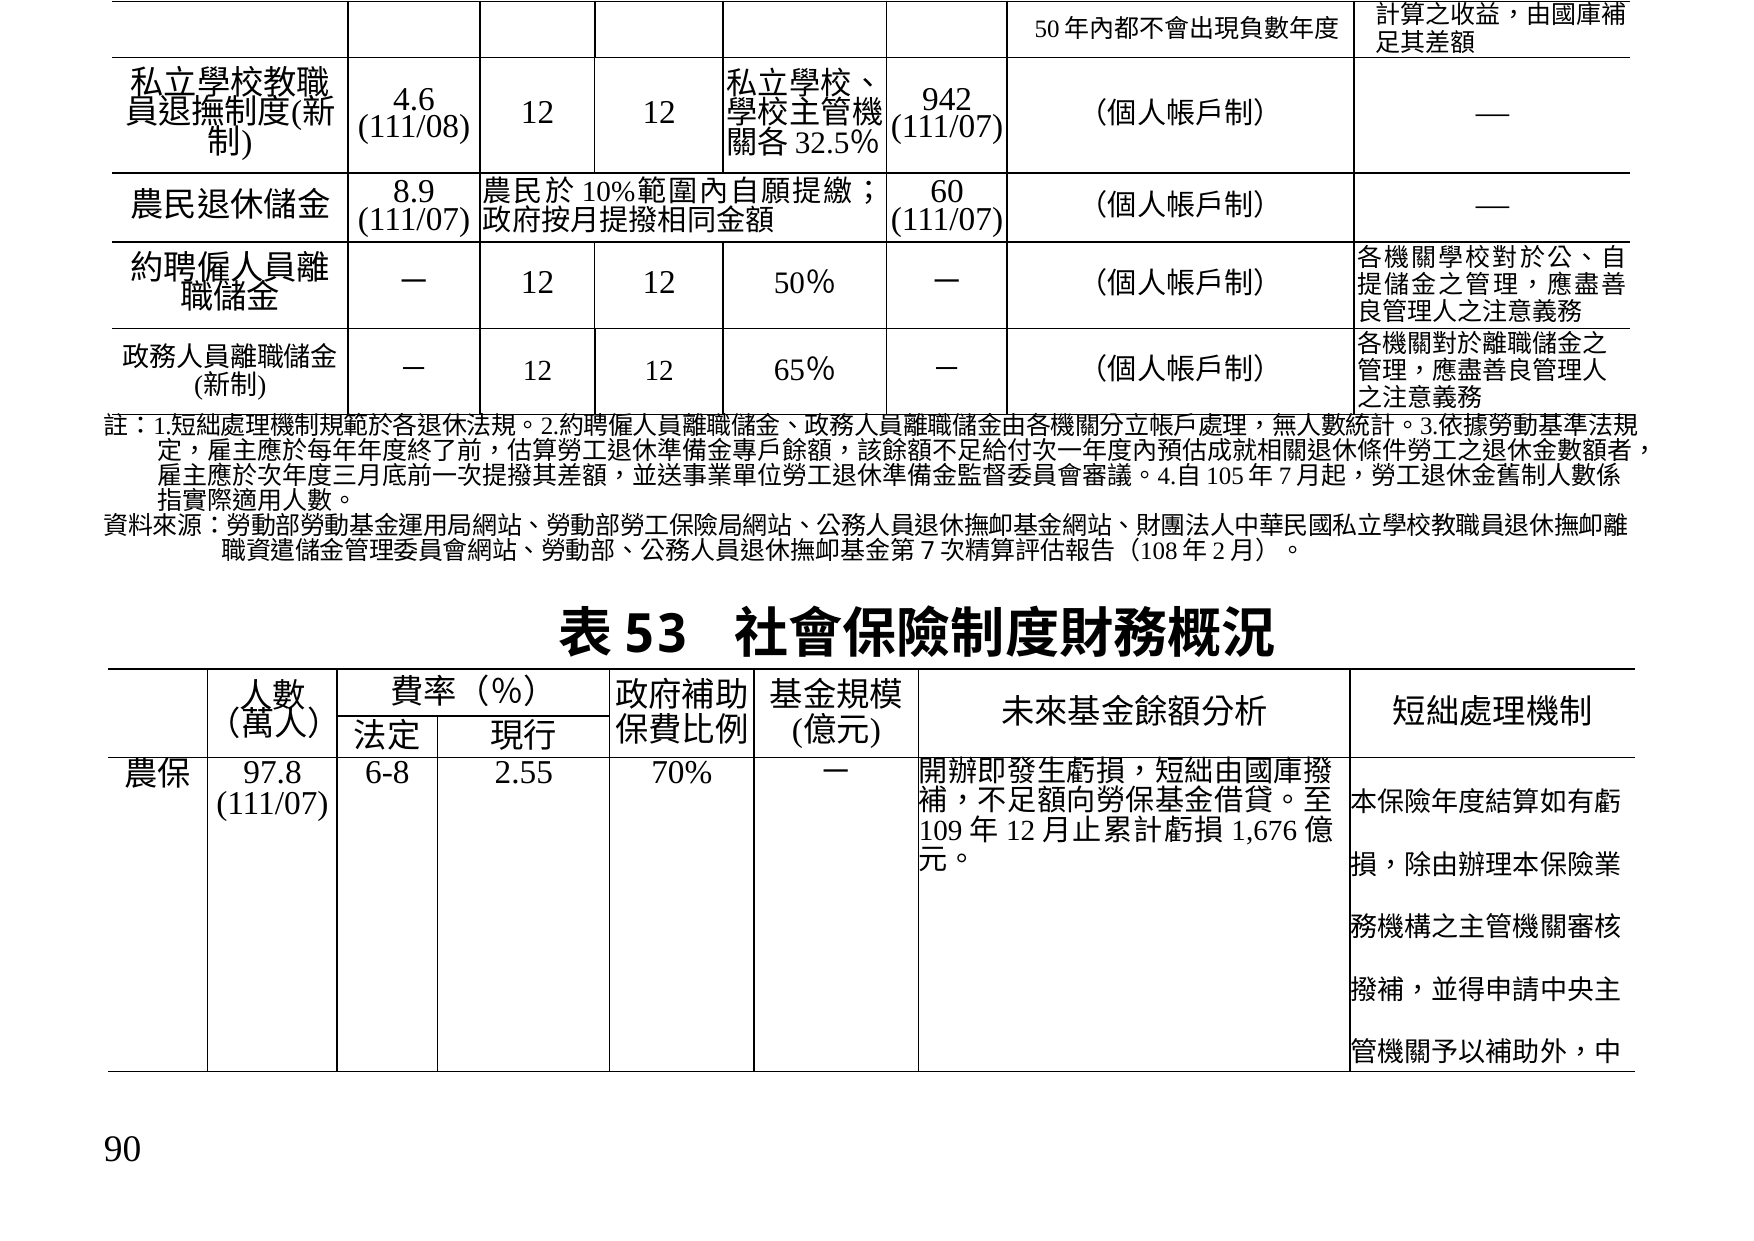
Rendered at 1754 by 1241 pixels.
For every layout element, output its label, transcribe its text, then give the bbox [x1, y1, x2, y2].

table_cell 各機關對於離職儲金之管理，應盡善良管理人之注意義務 [1355, 329, 1630, 414]
table_cell 法定 [338, 717, 437, 757]
text 資料來源：勞動部勞動基金運用局網站、勞動部勞工保險局網站、公務人員退休撫卹基金網站、財團法人中華民國私立學校教職員退休撫卹離職資遣儲金管理委員會網站、勞動部、公務人員退休撫卹基金第7次精算評估報告（108年2月）。 [103, 515, 1639, 565]
table_cell 開辦即發生虧損，短絀由國庫撥補，不足額向勞保基金借貸。至109年12月止累計虧損1,676億元。 [919, 758, 1349, 1071]
table_cell 農保 [108, 758, 207, 1071]
table_cell （個人帳戶制） [1008, 243, 1353, 327]
table_cell [112, 2, 347, 56]
table_cell 12 [595, 243, 722, 327]
table_cell 97.8 (111/07) [208, 758, 336, 1071]
table_cell 50％ [724, 243, 886, 327]
table_header 基金規模 (億元) [755, 670, 918, 757]
table_header 人數 （萬人） [208, 670, 336, 757]
table_header [108, 670, 207, 757]
table_header 未來基金餘額分析 [919, 670, 1349, 757]
table_cell 12 [596, 329, 722, 414]
text 表53 社會保險制度財務概況 [103, 590, 1639, 668]
table_cell － [349, 243, 479, 327]
text 註：1.短絀處理機制規範於各退休法規。2.約聘僱人員離職儲金、政務人員離職儲金由各機關分立帳戶處理，無人數統計。3.依據勞動基準法規定，雇主應於每年年度終了前，估算勞工退休準備金專戶餘額，該餘額不足給付次一年度內預估成就相關退休條件勞工之退休金數額者，雇主應於次年度三月底前一次提撥其差額，並送事業單位勞工退休準備金監督委員會審議。4.自105年7月起，勞工退休金舊制人數係指實際適用人數。 [103, 415, 1639, 515]
table_cell 12 [481, 243, 594, 327]
table_cell 政務人員離職儲金 (新制) [112, 329, 347, 414]
table_cell 約聘僱人員離職儲金 [112, 243, 347, 327]
table_cell 12 [481, 58, 594, 172]
table_cell 私立學校、學校主管機關各32.5％ [724, 58, 886, 172]
table_cell 65％ [724, 329, 886, 414]
table_cell 8.9 (111/07) [349, 174, 479, 241]
table_cell 計算之收益，由國庫補足其差額 [1355, 2, 1630, 56]
table_cell 農民於10%範圍內自願提繳；政府按月提撥相同金額 [481, 174, 886, 241]
table_cell － [887, 243, 1006, 327]
table_cell 12 [481, 329, 594, 414]
table_cell 50年內都不會出現負數年度 [1008, 2, 1353, 56]
table_header 短絀處理機制 [1351, 670, 1635, 757]
table_cell － [349, 329, 479, 414]
table_header 政府補助 保費比例 [610, 670, 753, 757]
table_cell 本保險年度結算如有虧損，除由辦理本保險業務機構之主管機關審核撥補，並得申請中央主管機關予以補助外，中 [1351, 758, 1635, 1071]
table_cell － [755, 758, 918, 1071]
table_cell 6-8 [338, 758, 437, 1071]
table_cell 各機關學校對於公、自提儲金之管理，應盡善良管理人之注意義務 [1355, 243, 1630, 327]
table_cell [349, 2, 479, 56]
table_cell 70% [610, 758, 753, 1071]
table_cell [481, 2, 594, 56]
table_cell [596, 2, 722, 56]
table_cell 60 (111/07) [887, 174, 1006, 241]
table_cell [887, 2, 1006, 56]
table_cell 2.55 [438, 758, 609, 1071]
table_cell 12 [595, 58, 722, 172]
table_cell － [887, 329, 1006, 414]
table_cell — [1355, 58, 1630, 172]
table_cell （個人帳戶制） [1008, 329, 1353, 414]
table_cell 私立學校教職員退撫制度(新制) [112, 58, 347, 172]
table_cell — [1355, 174, 1630, 241]
table_cell （個人帳戶制） [1008, 174, 1353, 241]
table_cell 農民退休儲金 [112, 174, 347, 241]
table_cell （個人帳戶制） [1008, 58, 1353, 172]
table_header 費率（％） [338, 670, 609, 715]
table_cell 現行 [438, 717, 609, 757]
table_cell 942 (111/07) [887, 58, 1006, 172]
table_cell [724, 2, 886, 56]
table_cell 4.6 (111/08) [349, 58, 479, 172]
